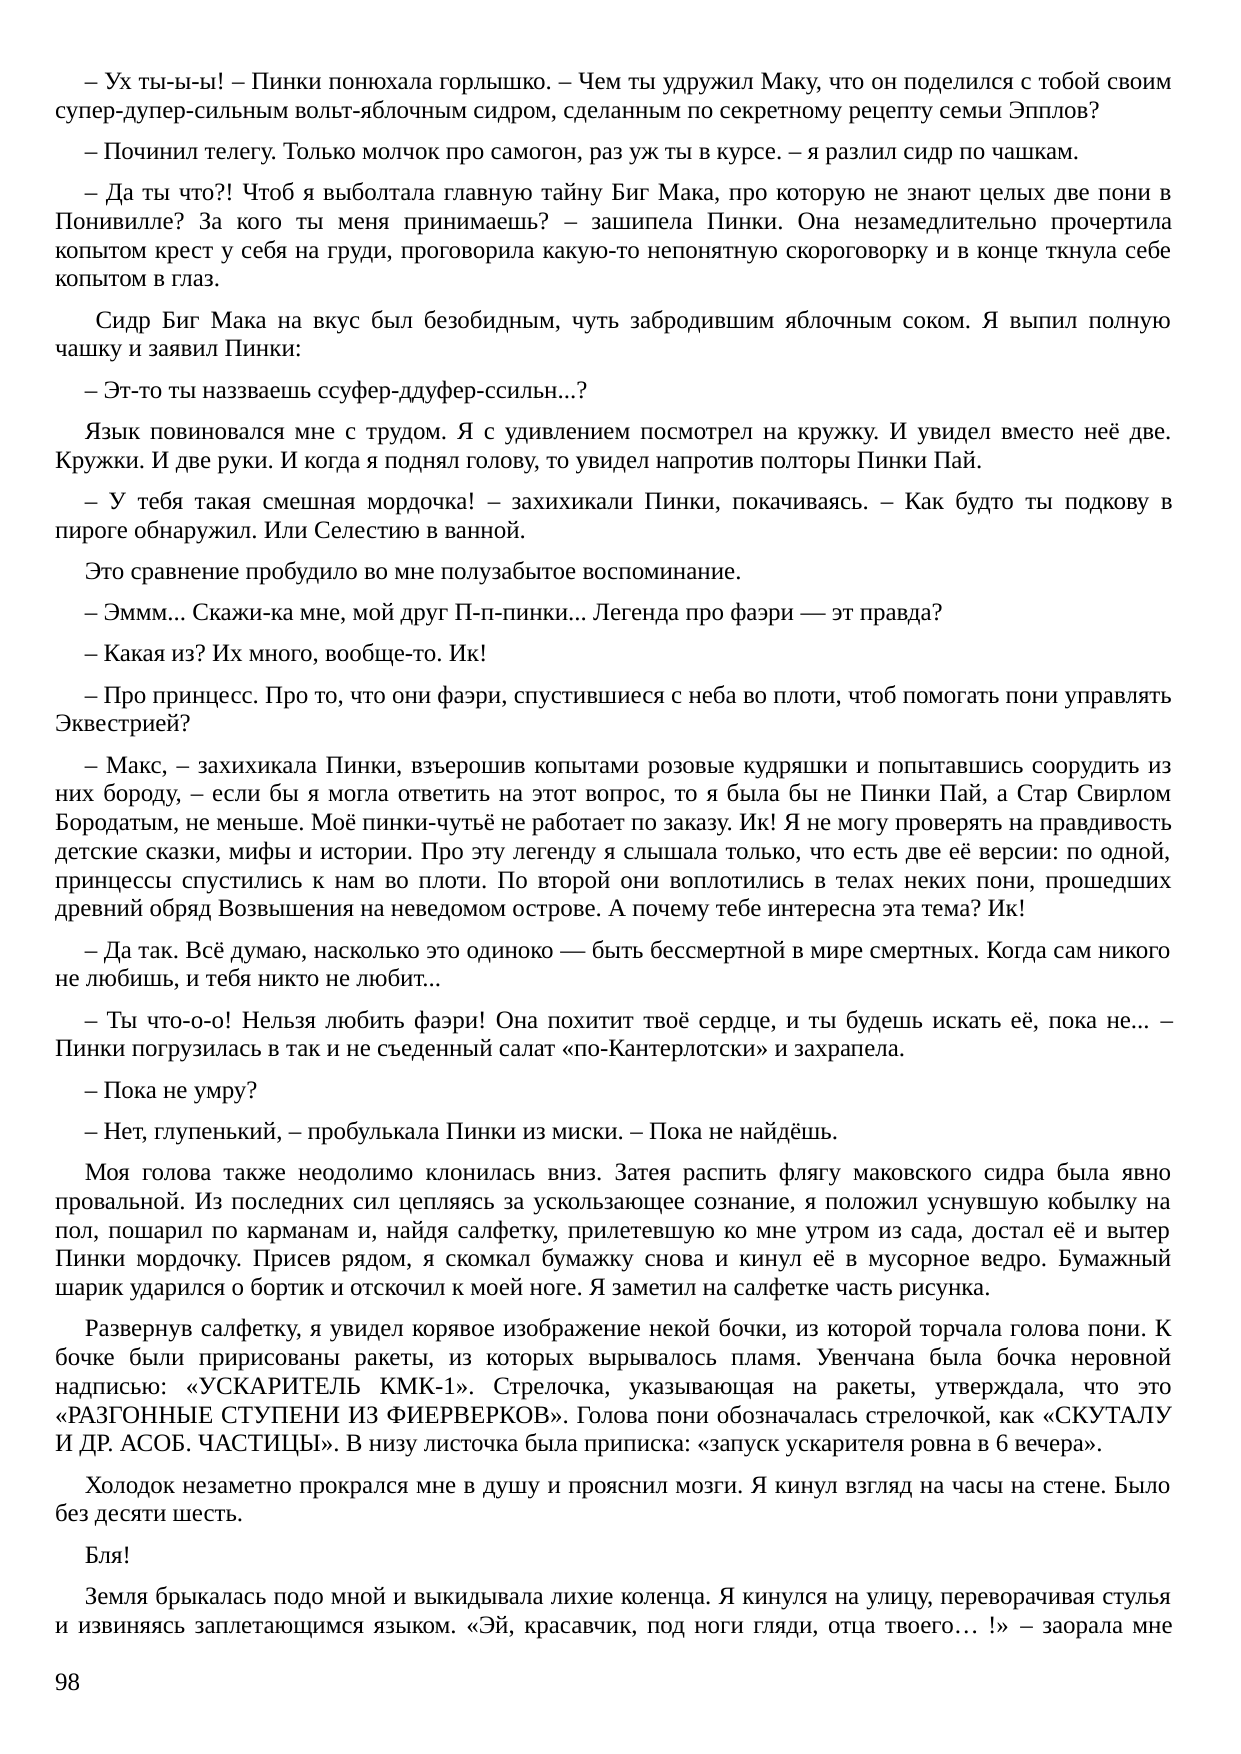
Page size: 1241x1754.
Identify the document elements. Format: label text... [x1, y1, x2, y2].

text Моя голова также неодолимо клонилась вниз. Затея распить флягу маковского сидра была явно провальной. Из последних сил цепляясь за ускользающее сознание, я положил уснувшую кобылку на пол, пошарил по карманам и, найдя салфетку, прилетевшую ко мне утром из сада, достал её и вытер Пинки мордочку. Присев рядом, я скомкал бумажку снова и кинул её в мусорное ведро. Бумажный шарик ударился о бортик и отскочил к моей ноге. Я заметил на салфетке часть рисунка. [55, 1157, 1173, 1301]
text – Пока не умру? [55, 1075, 1173, 1103]
text Холодок незаметно прокрался мне в душу и прояснил мозги. Я кинул взгляд на часы на стене. Было без десяти шесть. [55, 1470, 1173, 1527]
text Развернув салфетку, я увидел корявое изображение некой бочки, из которой торчала голова пони. К бочке были пририсованы ракеты, из которых вырывалось пламя. Увенчана была бочка неровной надписью: «УСКАРИТЕЛЬ КМК-1». Стрелочка, указывающая на ракеты, утверждала, что это «РАЗГОННЫЕ СТУПЕНИ ИЗ ФИЕРВЕРКОВ». Голова пони обозначалась стрелочкой, как «СКУТАЛУ И ДР. АСОБ. ЧАСТИЦЫ». В низу листочка была приписка: «запуск ускарителя ровна в 6 вечера». [55, 1313, 1173, 1457]
text – У тебя такая смешная мордочка! – захихикали Пинки, покачиваясь. – Как будто ты подкову в пироге обнаружил. Или Селестию в ванной. [55, 486, 1173, 543]
text – Ух ты-ы-ы! – Пинки понюхала горлышко. – Чем ты удружил Маку, что он поделился с тобой своим супер-дупер-сильным вольт-яблочным сидром, сделанным по секретному рецепту семьи Эпплов? [55, 66, 1173, 123]
text – Какая из? Их много, вообще-то. Ик! [55, 638, 1173, 667]
text – Эт-то ты наззваешь ссуфер-ддуфер-ссильн...? [55, 375, 1173, 403]
text – Да так. Всё думаю, насколько это одиноко — быть бессмертной в мире смертных. Когда сам никого не любишь, и тебя никто не любит... [55, 935, 1173, 992]
text – Про принцесс. Про то, что они фаэри, спустившиеся с неба во плоти, чтоб помогать пони управлять Эквестрией? [55, 680, 1173, 737]
text Бля! [55, 1540, 1173, 1568]
text – Макс, – захихикала Пинки, взъерошив копытами розовые кудряшки и попытавшись соорудить из них бороду, – если бы я могла ответить на этот вопрос, то я была бы не Пинки Пай, а Стар Свирлом Бородатым, не меньше. Моё пинки-чутьё не работает по заказу. Ик! Я не могу проверять на правдивость детские сказки, мифы и истории. Про эту легенду я слышала только, что есть две её версии: по одной, принцессы спустились к нам во плоти. По второй они воплотились в телах неких пони, прошедших древний обряд Возвышения на неведомом острове. А почему тебе интересна эта тема? Ик! [55, 750, 1173, 922]
text Это сравнение пробудило во мне полузабытое воспоминание. [55, 556, 1173, 585]
text – Ты что-о-о! Нельзя любить фаэри! Она похитит твоё сердце, и ты будешь искать её, пока не... – Пинки погрузилась в так и не съеденный салат «по-Кантерлотски» и захрапела. [55, 1005, 1173, 1062]
text – Починил телегу. Только молчок про самогон, раз уж ты в курсе. – я разлил сидр по чашкам. [55, 136, 1173, 165]
text Язык повиновался мне с трудом. Я с удивлением посмотрел на кружку. И увидел вместо неё две. Кружки. И две руки. И когда я поднял голову, то увидел напротив полторы Пинки Пай. [55, 416, 1173, 473]
text Земля брыкалась подо мной и выкидывала лихие коленца. Я кинулся на улицу, переворачивая стулья и извиняясь заплетающимся языком. «Эй, красавчик, под ноги гляди, отца твоего… !» – заорала мне [55, 1581, 1173, 1638]
text – Нет, глупенький, – пробулькала Пинки из миски. – Пока не найдёшь. [55, 1116, 1173, 1145]
text Сидр Биг Мака на вкус был безобидным, чуть забродившим яблочным соком. Я выпил полную чашку и заявил Пинки: [55, 305, 1173, 362]
text – Эммм... Скажи-ка мне, мой друг П-п-пинки... Легенда про фаэри — эт правда? [55, 597, 1173, 626]
text – Да ты что?! Чтоб я выболтала главную тайну Биг Мака, про которую не знают целых две пони в Понивилле? За кого ты меня принимаешь? – зашипела Пинки. Она незамедлительно прочертила копытом крест у себя на груди, проговорила какую-то непонятную скороговорку и в конце ткнула себе копытом в глаз. [55, 177, 1173, 292]
